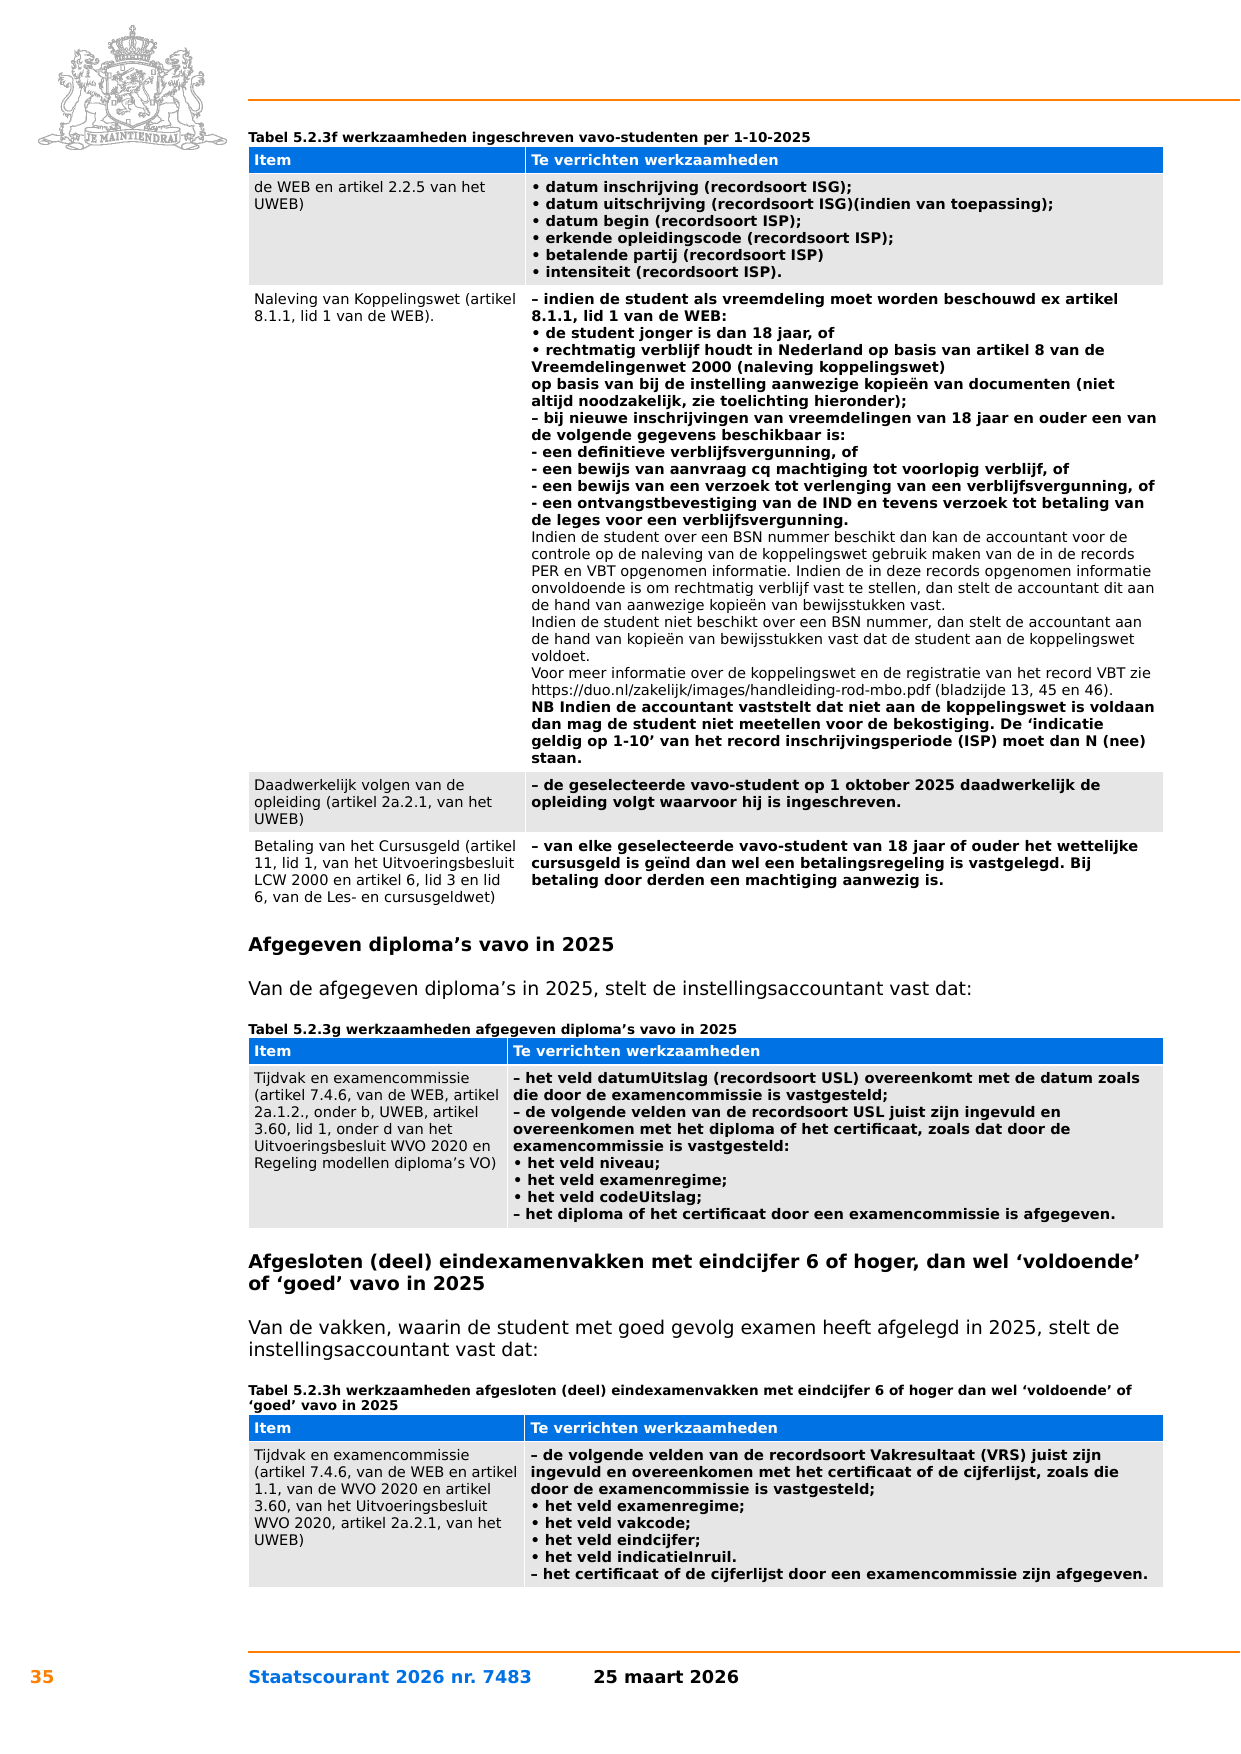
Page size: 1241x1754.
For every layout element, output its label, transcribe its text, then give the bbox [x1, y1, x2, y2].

text Van de afgegeven diploma’s in 2025, stelt de instellingsaccountant vast dat: [248, 978, 1163, 999]
table_cell de WEB en artikel 2.2.5 van het UWEB) [249, 174, 525, 285]
table_cell – de geselecteerde vavo-student op 1 oktober 2025 daadwerkelijk de opleiding volgt waarvoor hij is ingeschreven. [526, 772, 1163, 832]
subtitle Afgesloten (deel) eindexamenvakken met eindcijfer 6 of hoger, dan wel ‘voldoende’ of ‘goed’ vavo in 2025 [248, 1251, 1163, 1295]
table_cell Tijdvak en examencommissie (artikel 7.4.6, van de WEB en artikel 1.1, van de WVO 2020 en artikel 3.60, van het Uitvoeringsbesluit WVO 2020, artikel 2a.2.1, van het UWEB) [249, 1442, 524, 1587]
table_cell Tijdvak en examencommissie (artikel 7.4.6, van de WEB, artikel 2a.1.2., onder b, UWEB, artikel 3.60, lid 1, onder d van het Uitvoeringsbesluit WVO 2020 en Regeling modellen diploma’s VO) [249, 1066, 507, 1228]
subtitle Afgegeven diploma’s vavo in 2025 [248, 934, 1163, 956]
table_cell – het veld datumUitslag (recordsoort USL) overeenkomt met de datum zoals die door de examencommissie is vastgesteld; – de volgende velden van de recordsoort USL juist zijn ingevuld en overeenkomen met het diploma of het certificaat, zoals dat door de examencommissie is vastgesteld: • het veld niveau; • het veld examenregime; • het veld codeUitslag; – het diploma of het certificaat door een examencommissie is afgegeven. [508, 1066, 1163, 1228]
table_cell – van elke geselecteerde vavo-student van 18 jaar of ouder het wettelijke cursusgeld is geïnd dan wel een betalingsregeling is vastgelegd. Bij betaling door derden een machtiging aanwezig is. [526, 834, 1163, 911]
text Van de vakken, waarin de student met goed gevolg examen heeft afgelegd in 2025, stelt de instellingsaccountant vast dat: [248, 1317, 1163, 1361]
table_header Tabel 5.2.3g werkzaamheden afgegeven diploma’s vavo in 2025 [248, 1021, 1163, 1037]
table_cell Betaling van het Cursusgeld (artikel 11, lid 1, van het Uitvoeringsbesluit LCW 2000 en artikel 6, lid 3 en lid 6, van de Les- en cursusgeldwet) [249, 834, 525, 911]
table_cell Naleving van Koppelingswet (artikel 8.1.1, lid 1 van de WEB). [249, 286, 525, 771]
picture [38, 25, 227, 150]
table_cell Te verrichten werkzaamheden [526, 147, 1163, 173]
table_cell Te verrichten werkzaamheden [508, 1038, 1163, 1064]
table_cell Item [249, 1415, 524, 1441]
table_cell Item [249, 1038, 507, 1064]
table_header Tabel 5.2.3f werkzaamheden ingeschreven vavo-studenten per 1-10-2025 [248, 130, 1163, 146]
table_cell – indien de student als vreemdeling moet worden beschouwd ex artikel 8.1.1, lid 1 van de WEB: • de student jonger is dan 18 jaar, of • rechtmatig verblijf houdt in Nederland op basis van artikel 8 van de Vreemdelingenwet 2000 (naleving koppelingswet) op basis van bij de instelling aanwezige kopieën van documenten (niet altijd noodzakelijk, zie toelichting hieronder); – bij nieuwe inschrijvingen van vreemdelingen van 18 jaar en ouder een van de volgende gegevens beschikbaar is: - een definitieve verblijfsvergunning, of - een bewijs van aanvraag cq machtiging tot voorlopig verblijf, of - een bewijs van een verzoek tot verlenging van een verblijfsvergunning, of - een ontvangstbevestiging van de IND en tevens verzoek tot betaling van de leges voor een verblijfsvergunning. Indien de student over een BSN nummer beschikt dan kan de accountant voor de controle op de naleving van de koppelingswet gebruik maken van de in de records PER en VBT opgenomen informatie. Indien de in deze records opgenomen informatie onvoldoende is om rechtmatig verblijf vast te stellen, dan stelt de accountant dit aan de hand van aanwezige kopieën van bewijsstukken vast. Indien de student niet beschikt over een BSN nummer, dan stelt de accountant aan de hand van kopieën van bewijsstukken vast dat de student aan de koppelingswet voldoet. Voor meer informatie over de koppelingswet en de registratie van het record VBT zie https://duo.nl/zakelijk/images/handleiding-rod-mbo.pdf (bladzijde 13, 45 en 46). NB Indien de accountant vaststelt dat niet aan de koppelingswet is voldaan dan mag de student niet meetellen voor de bekostiging. De ‘indicatie geldig op 1-10’ van het record inschrijvingsperiode (ISP) moet dan N (nee) staan. [526, 286, 1163, 771]
table_cell – de volgende velden van de recordsoort Vakresultaat (VRS) juist zijn ingevuld en overeenkomen met het certificaat of de cijferlijst, zoals die door de examencommissie is vastgesteld; • het veld examenregime; • het veld vakcode; • het veld eindcijfer; • het veld indicatieInruil. – het certificaat of de cijferlijst door een examencommissie zijn afgegeven. [525, 1442, 1163, 1587]
table_cell Item [249, 147, 525, 173]
table_cell Daadwerkelijk volgen van de opleiding (artikel 2a.2.1, van het UWEB) [249, 772, 525, 832]
table_cell • datum inschrijving (recordsoort ISG); • datum uitschrijving (recordsoort ISG)(indien van toepassing); • datum begin (recordsoort ISP); • erkende opleidingscode (recordsoort ISP); • betalende partij (recordsoort ISP) • intensiteit (recordsoort ISP). [526, 174, 1163, 285]
table_cell Te verrichten werkzaamheden [525, 1415, 1163, 1441]
table_header Tabel 5.2.3h werkzaamheden afgesloten (deel) eindexamenvakken met eindcijfer 6 of hoger dan wel ‘voldoende’ of ‘goed’ vavo in 2025 [248, 1383, 1163, 1414]
